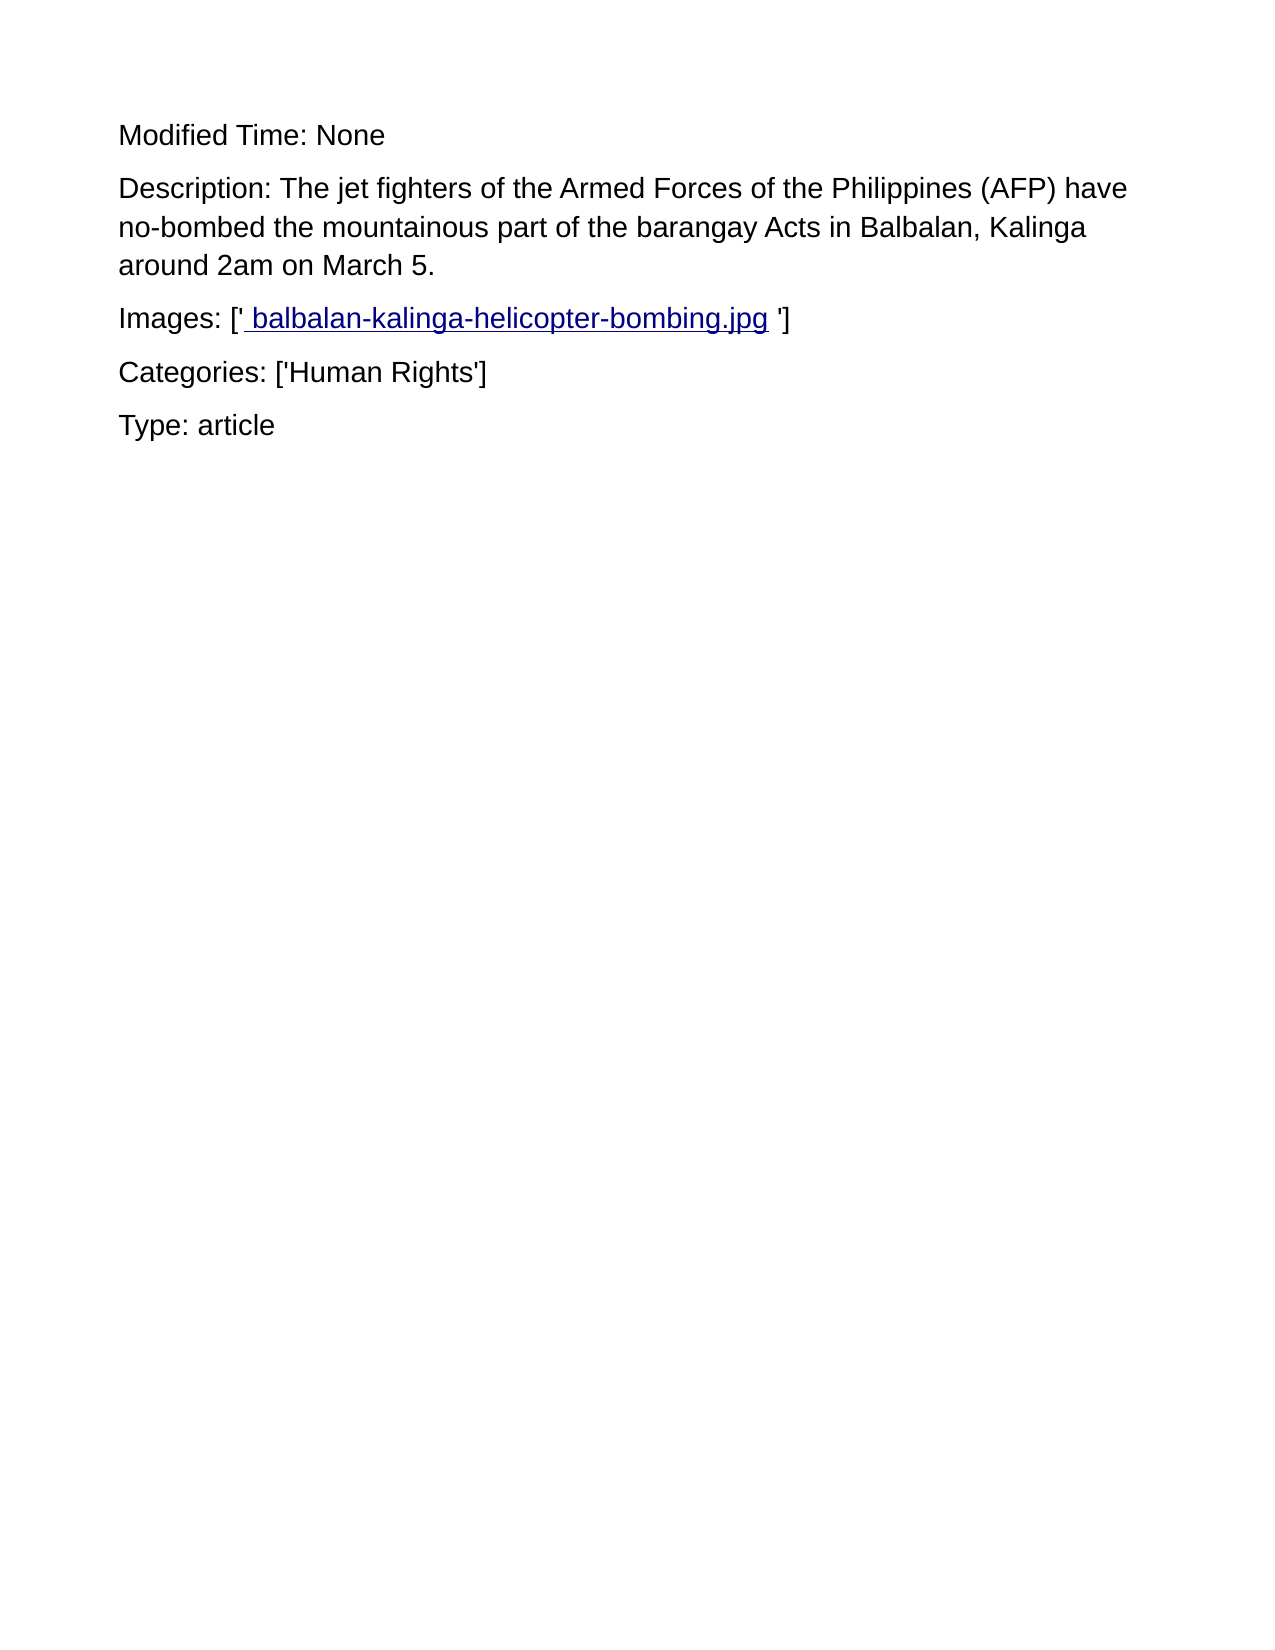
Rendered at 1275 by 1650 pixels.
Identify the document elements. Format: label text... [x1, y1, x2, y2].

text Description: The jet fighters of the Armed Forces of the Philippines (AFP) have no-bombed the mountainous part of the barangay Acts in Balbalan, Kalinga around 2am on March 5. [118, 171, 1157, 282]
text Type: article [118, 408, 1157, 441]
text Categories: ['Human Rights'] [118, 354, 1157, 388]
text Images: [' balbalan-kalinga-helicopter-bombing.jpg '] [118, 301, 1157, 335]
text Modified Time: None [118, 118, 1157, 152]
